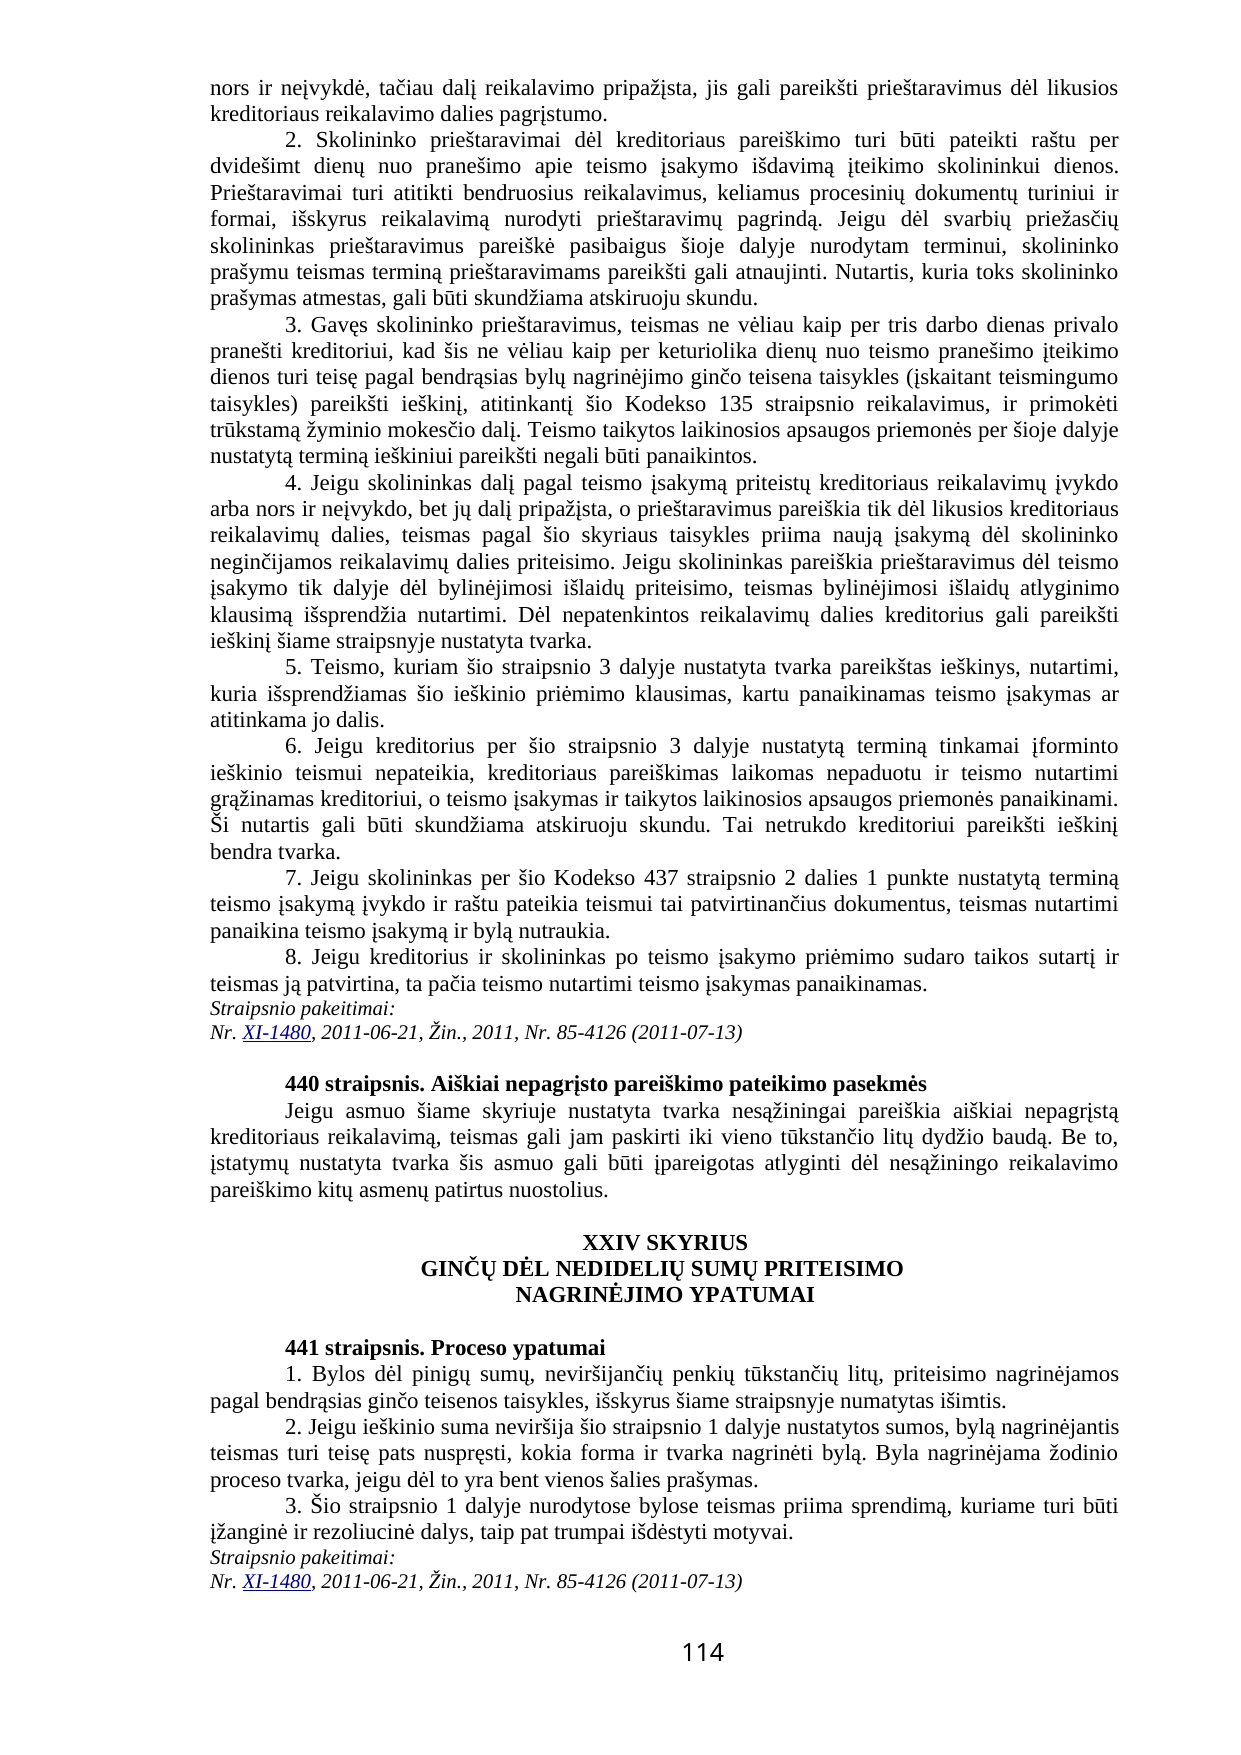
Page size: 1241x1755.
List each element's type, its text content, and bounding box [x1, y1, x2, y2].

subtitle XXIV skyrius [210, 1228, 1120, 1255]
text 4. Jeigu skolininkas dalį pagal teismo įsakymą priteistų kreditoriaus reikalavimų įvykdo arba nors ir neįvykdo, bet jų dalį pripažįsta, o prieštaravimus pareiškia tik dėl likusios kreditoriaus reikalavimų dalies, teismas pagal šio skyriaus taisykles priima naują įsakymą dėl skolininko neginčijamos reikalavimų dalies priteisimo. Jeigu skolininkas pareiškia prieštaravimus dėl teismo įsakymo tik dalyje dėl bylinėjimosi išlaidų priteisimo, teismas bylinėjimosi išlaidų atlyginimo klausimą išsprendžia nutartimi. Dėl nepatenkintos reikalavimų dalies kreditorius gali pareikšti ieškinį šiame straipsnyje nustatyta tvarka. [210, 469, 1120, 653]
text 3. Gavęs skolininko prieštaravimus, teismas ne vėliau kaip per tris darbo dienas privalo pranešti kreditoriui, kad šis ne vėliau kaip per keturiolika dienų nuo teismo pranešimo įteikimo dienos turi teisę pagal bendrąsias bylų nagrinėjimo ginčo teisena taisykles (įskaitant teismingumo taisykles) pareikšti ieškinį, atitinkantį šio Kodekso 135 straipsnio reikalavimus, ir primokėti trūkstamą žyminio mokesčio dalį. Teismo taikytos laikinosios apsaugos priemonės per šioje dalyje nustatytą terminą ieškiniui pareikšti negali būti panaikintos. [210, 311, 1120, 469]
text 2. Skolininko prieštaravimai dėl kreditoriaus pareiškimo turi būti pateikti raštu per dvidešimt dienų nuo pranešimo apie teismo įsakymo išdavimą įteikimo skolininkui dienos. Prieštaravimai turi atitikti bendruosius reikalavimus, keliamus procesinių dokumentų turiniui ir formai, išskyrus reikalavimą nurodyti prieštaravimų pagrindą. Jeigu dėl svarbių priežasčių skolininkas prieštaravimus pareiškė pasibaigus šioje dalyje nurodytam terminui, skolininko prašymu teismas terminą prieštaravimams pareikšti gali atnaujinti. Nutartis, kuria toks skolininko prašymas atmestas, gali būti skundžiama atskiruoju skundu. [210, 126, 1120, 311]
text Nr. XI-1480, 2011-06-21, Žin., 2011, Nr. 85-4126 (2011-07-13) [210, 1569, 1120, 1593]
text Nr. XI-1480, 2011-06-21, Žin., 2011, Nr. 85-4126 (2011-07-13) [210, 1020, 1120, 1044]
text 1. Bylos dėl pinigų sumų, neviršijančių penkių tūkstančių litų, priteisimo nagrinėjamos pagal bendrąsias ginčo teisenos taisykles, išskyrus šiame straipsnyje numatytas išimtis. [210, 1360, 1120, 1413]
text 7. Jeigu skolininkas per šio Kodekso 437 straipsnio 2 dalies 1 punkte nustatytą terminą teismo įsakymą įvykdo ir raštu pateikia teismui tai patvirtinančius dokumentus, teismas nutartimi panaikina teismo įsakymą ir bylą nutraukia. [210, 864, 1120, 943]
text Straipsnio pakeitimai: [210, 1545, 1120, 1569]
text 3. Šio straipsnio 1 dalyje nurodytose bylose teismas priima sprendimą, kuriame turi būti įžanginė ir rezoliucinė dalys, taip pat trumpai išdėstyti motyvai. [210, 1492, 1120, 1545]
text 440 straipsnis. Aiškiai nepagrįsto pareiškimo pateikimo pasekmės [210, 1070, 1120, 1097]
subtitle Ginčų dėl nedidelių sumų priteisimo [210, 1255, 1120, 1281]
text 5. Teismo, kuriam šio straipsnio 3 dalyje nustatyta tvarka pareikštas ieškinys, nutartimi, kuria išsprendžiamas šio ieškinio priėmimo klausimas, kartu panaikinamas teismo įsakymas ar atitinkama jo dalis. [210, 653, 1120, 732]
text nors ir neįvykdė, tačiau dalį reikalavimo pripažįsta, jis gali pareikšti prieštaravimus dėl likusios kreditoriaus reikalavimo dalies pagrįstumo. [210, 73, 1120, 126]
text 441 straipsnis. Proceso ypatumai [210, 1334, 1120, 1360]
text 8. Jeigu kreditorius ir skolininkas po teismo įsakymo priėmimo sudaro taikos sutartį ir teismas ją patvirtina, ta pačia teismo nutartimi teismo įsakymas panaikinamas. [210, 943, 1120, 996]
text Jeigu asmuo šiame skyriuje nustatyta tvarka nesąžiningai pareiškia aiškiai nepagrįstą kreditoriaus reikalavimą, teismas gali jam paskirti iki vieno tūkstančio litų dydžio baudą. Be to, įstatymų nustatyta tvarka šis asmuo gali būti įpareigotas atlyginti dėl nesąžiningo reikalavimo pareiškimo kitų asmenų patirtus nuostolius. [210, 1097, 1120, 1202]
subtitle nagrinėjimo ypatumai [210, 1281, 1120, 1308]
text 2. Jeigu ieškinio suma neviršija šio straipsnio 1 dalyje nustatytos sumos, bylą nagrinėjantis teismas turi teisę pats nuspręsti, kokia forma ir tvarka nagrinėti bylą. Byla nagrinėjama žodinio proceso tvarka, jeigu dėl to yra bent vienos šalies prašymas. [210, 1413, 1120, 1492]
text Straipsnio pakeitimai: [210, 996, 1120, 1020]
text 6. Jeigu kreditorius per šio straipsnio 3 dalyje nustatytą terminą tinkamai įforminto ieškinio teismui nepateikia, kreditoriaus pareiškimas laikomas nepaduotu ir teismo nutartimi grąžinamas kreditoriui, o teismo įsakymas ir taikytos laikinosios apsaugos priemonės panaikinami. Ši nutartis gali būti skundžiama atskiruoju skundu. Tai netrukdo kreditoriui pareikšti ieškinį bendra tvarka. [210, 732, 1120, 864]
